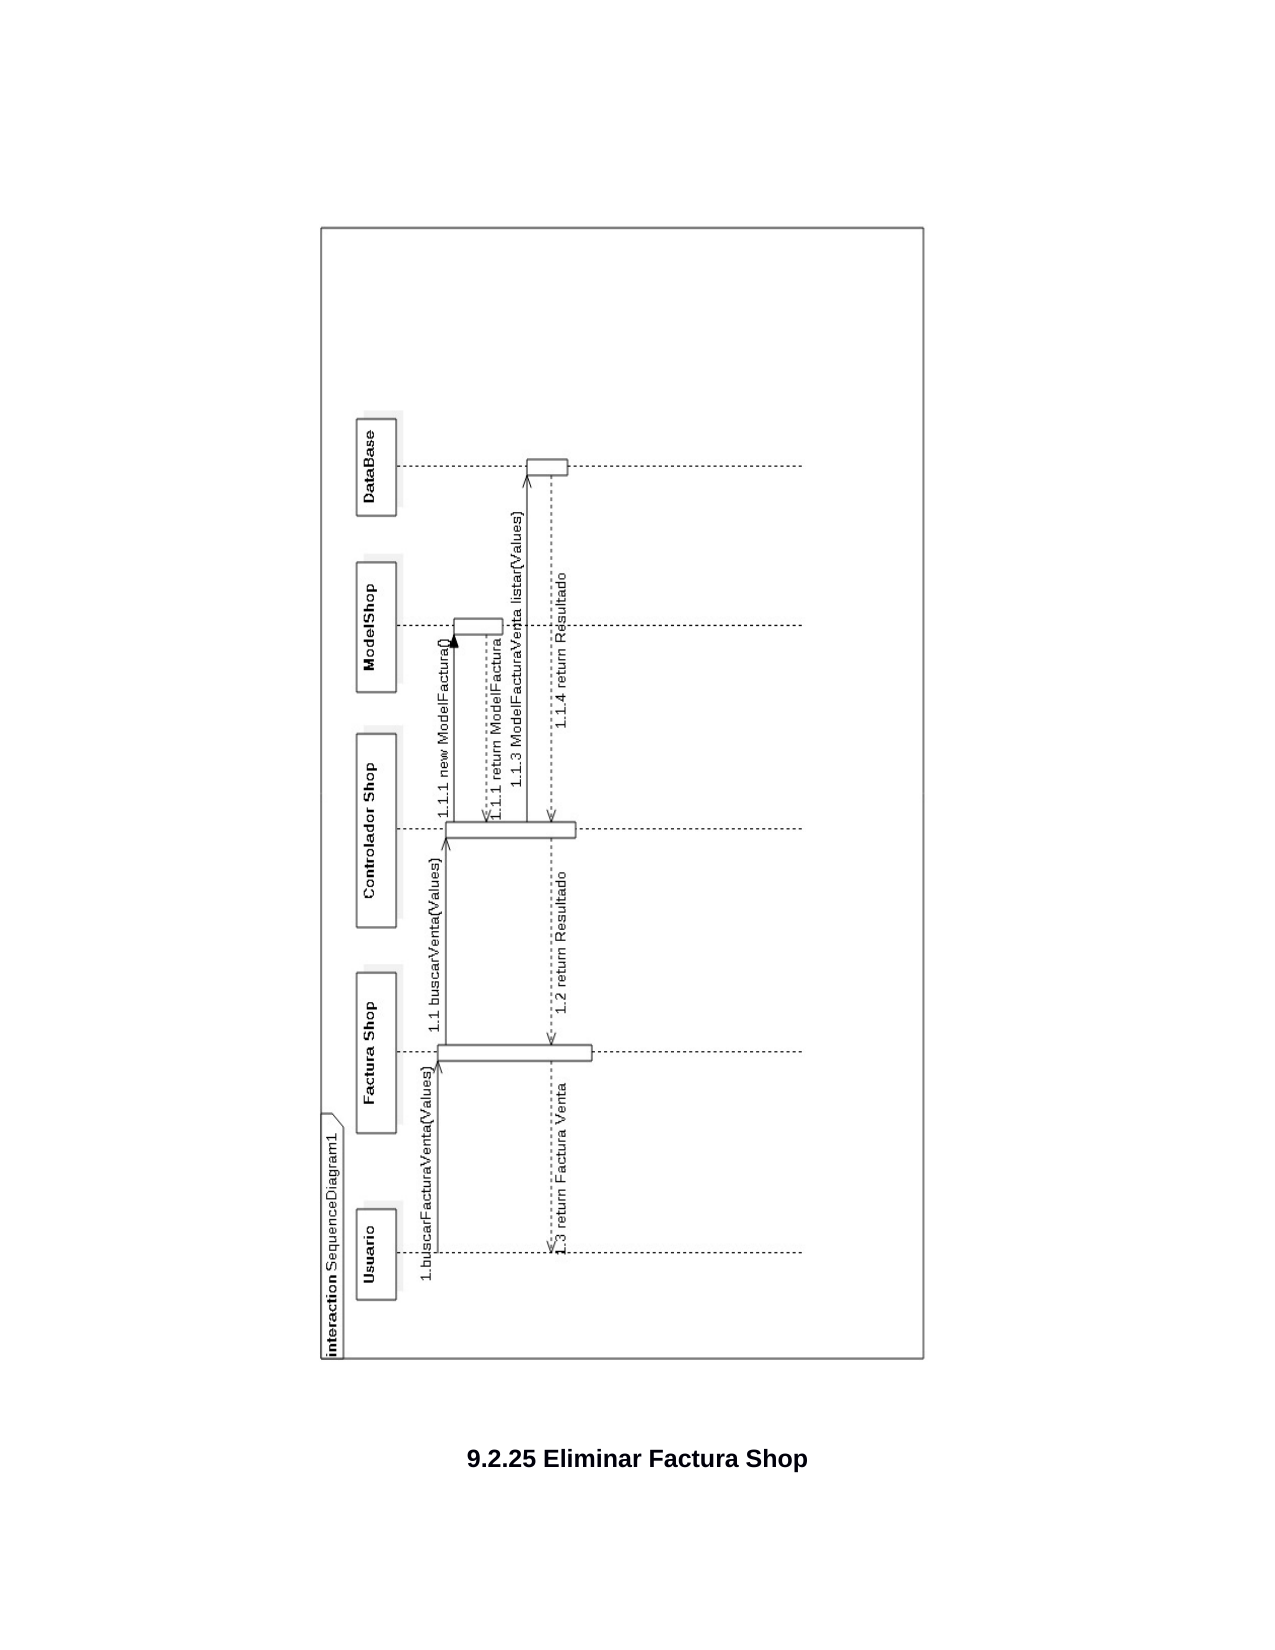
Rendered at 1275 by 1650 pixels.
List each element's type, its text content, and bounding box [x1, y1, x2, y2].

picture [311, 179, 964, 1371]
text 9.2.25 Eliminar Factura Shop [177, 1443, 1098, 1473]
